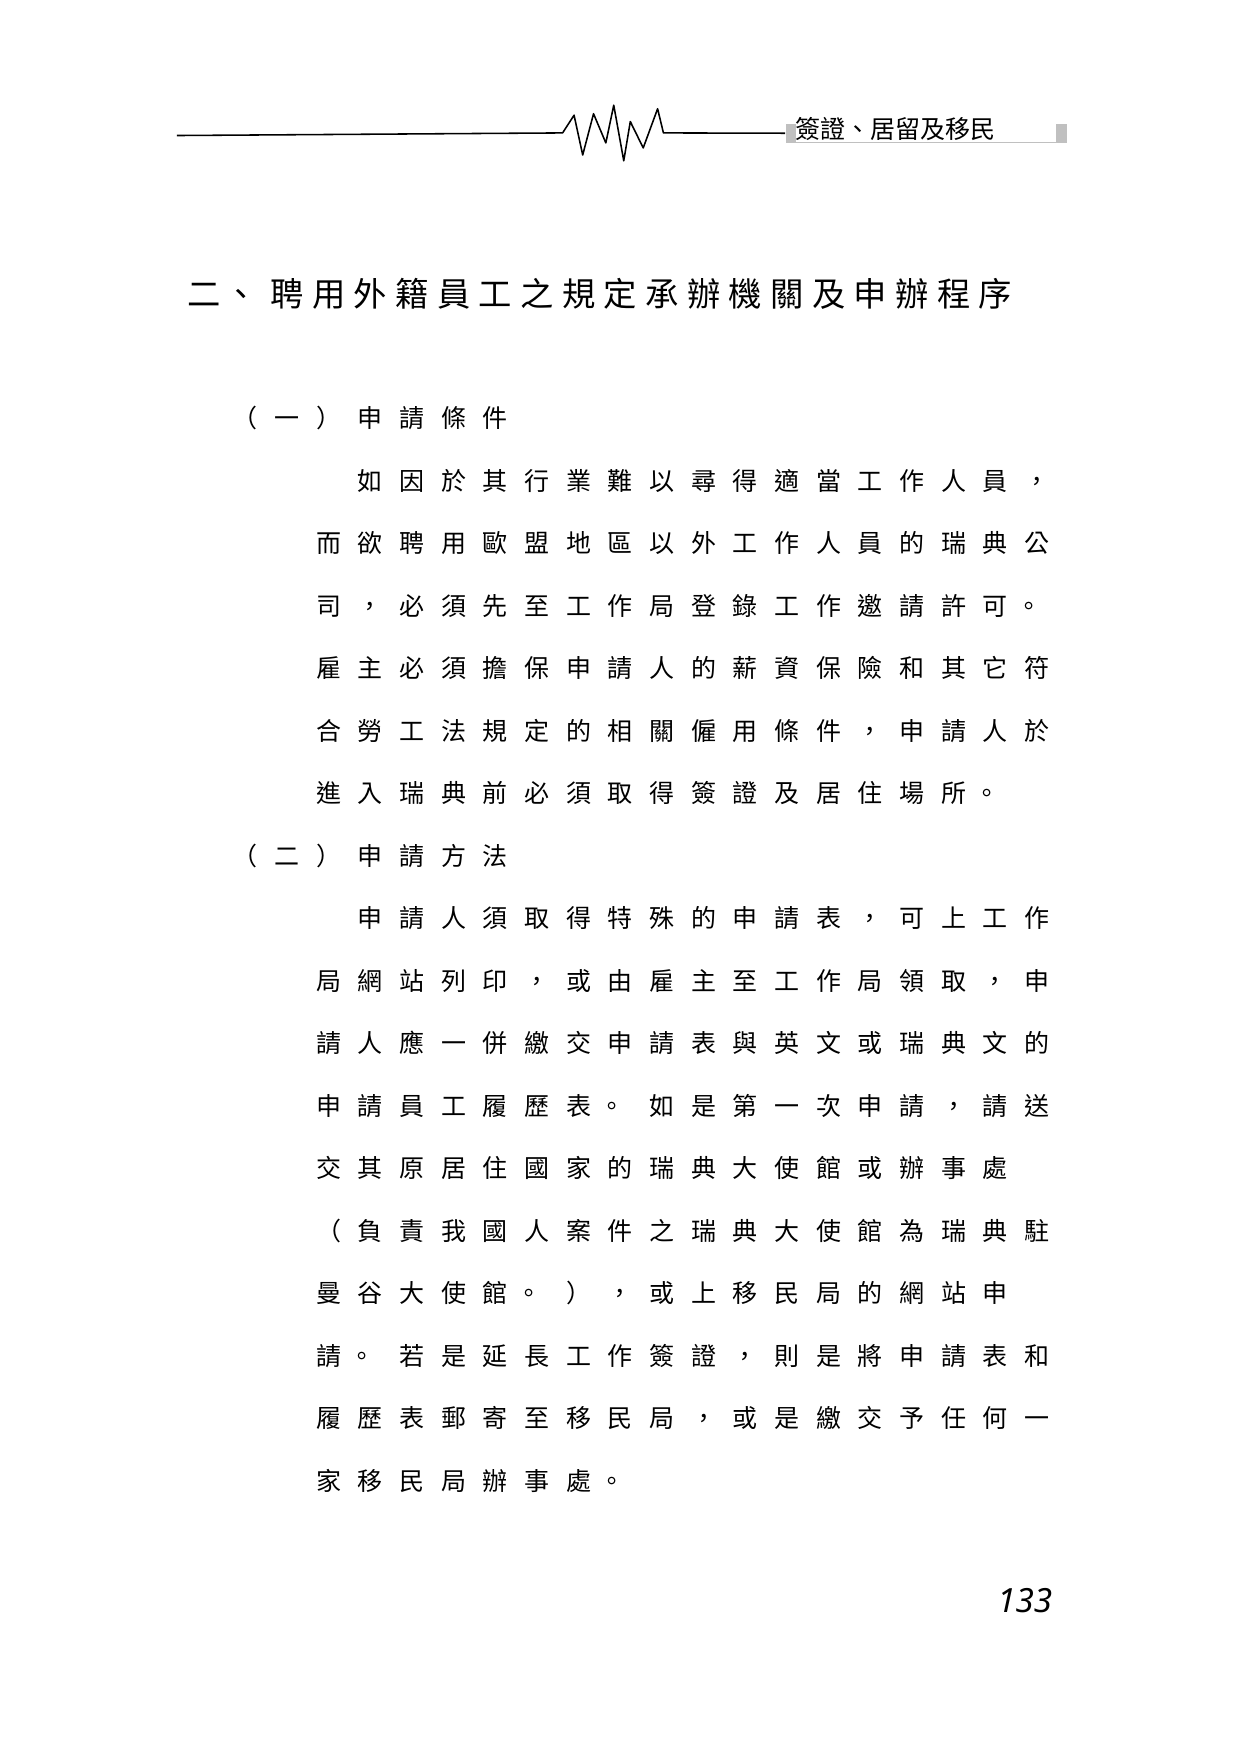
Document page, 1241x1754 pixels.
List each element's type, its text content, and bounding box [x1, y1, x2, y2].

text 申請人須取得特殊的申請表，可上工作局網站列印，或由雇主至工作局領取，申請人應一併繳交申請表與英文或瑞典文的申請員工履歷表。如是第一次申請，請送交其原居住國家的瑞典大使館或辦事處（負責我國人案件之瑞典大使館為瑞典駐曼谷大使館。），或上移民局的網站申請。若是延長工作簽證，則是將申請表和履歷表郵寄至移民局，或是繳交予任何一家移民局辦事處。 [281, 875, 1058, 1500]
text 二、聘用外籍員工之規定承辦機關及申辦程序 [183, 250, 1058, 313]
text （二）申請方法 [207, 813, 1058, 875]
text （一）申請條件 [207, 375, 1058, 438]
text 如因於其行業難以尋得適當工作人員，而欲聘用歐盟地區以外工作人員的瑞典公司，必須先至工作局登錄工作邀請許可。雇主必須擔保申請人的薪資保險和其它符合勞工法規定的相關僱用條件，申請人於進入瑞典前必須取得簽證及居住場所。 [281, 438, 1058, 813]
